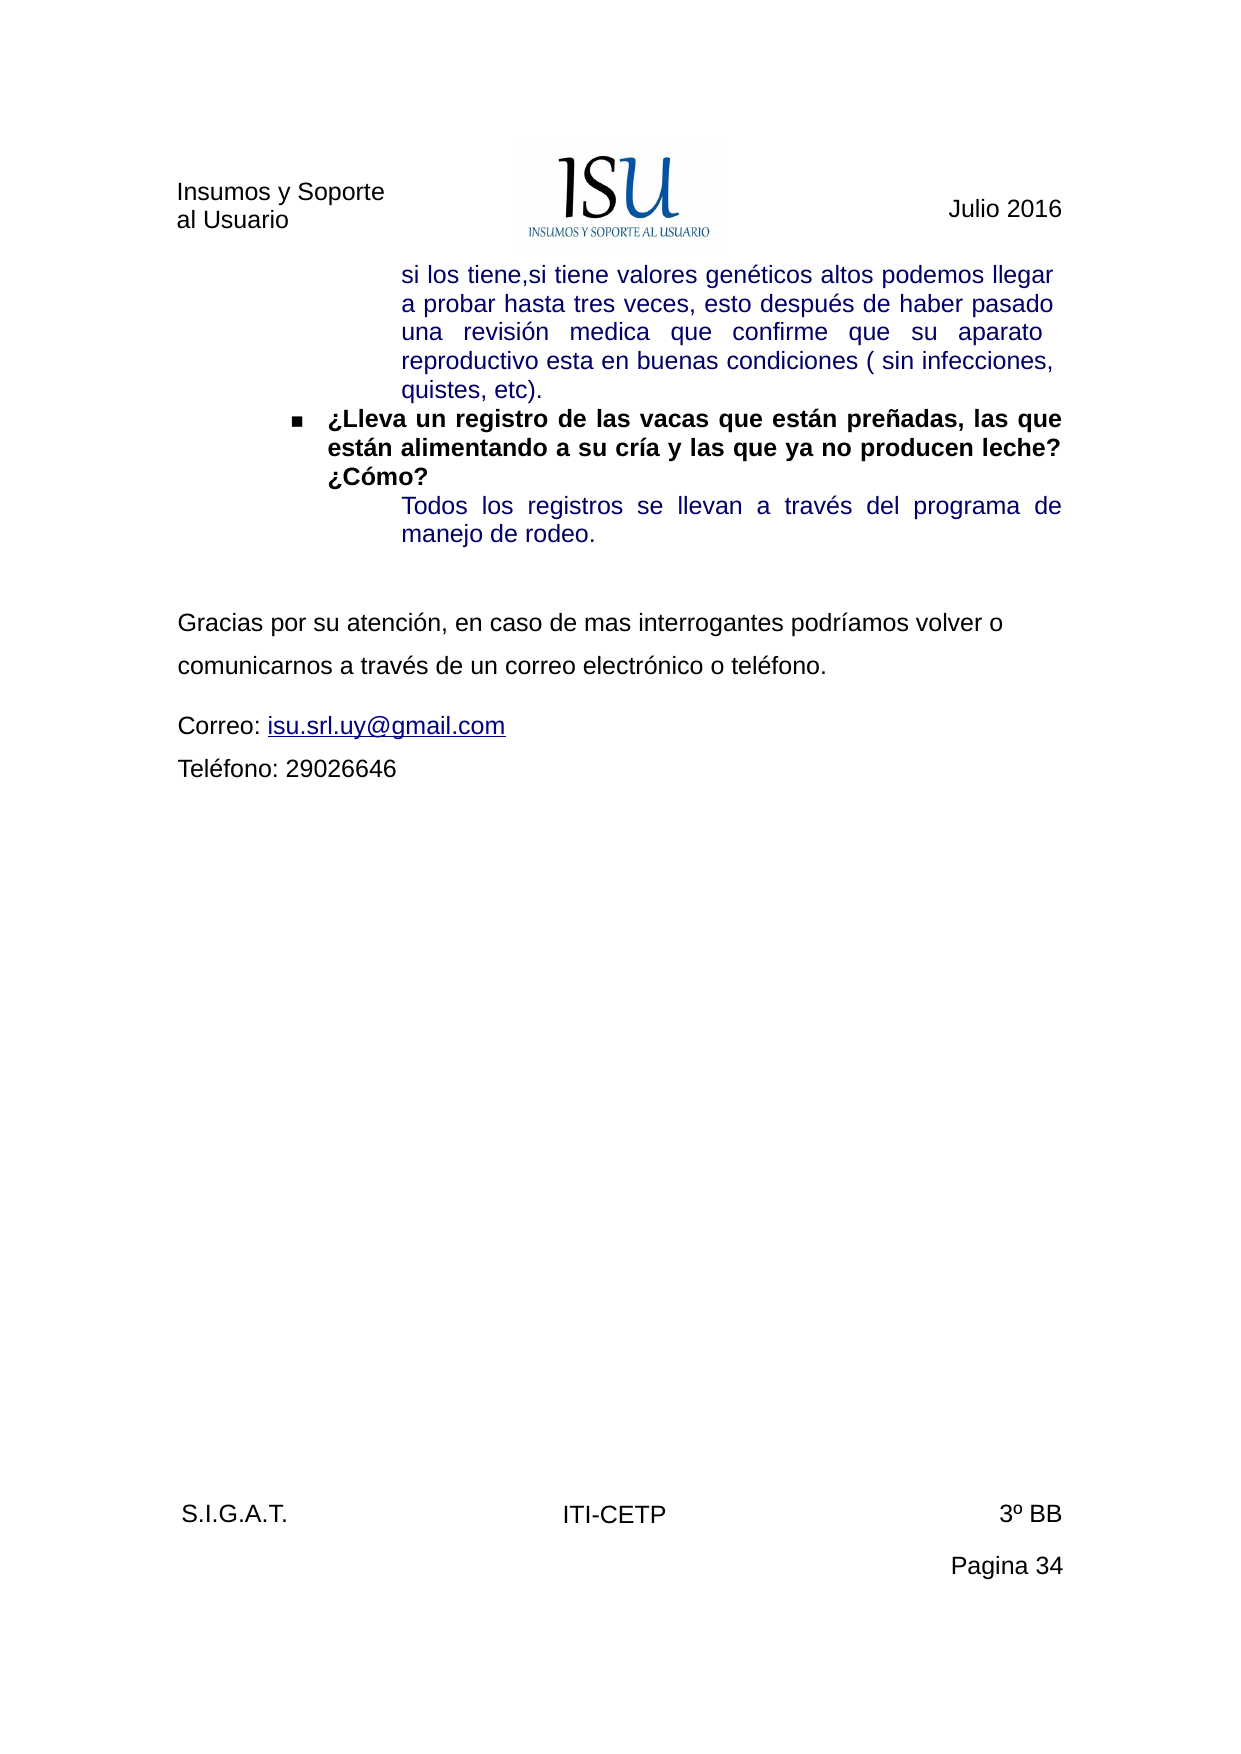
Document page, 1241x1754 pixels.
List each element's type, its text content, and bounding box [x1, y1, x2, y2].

list si los tiene,si tiene valores genéticos altos podemos llegar a probar hasta tres veces, esto después de haber pasado una revisión medica que confirme que su aparato reproductivo esta en buenas condiciones ( sin infecciones, quistes, etc). [290, 260, 1063, 403]
text Teléfono: 29026646 [177, 754, 1063, 783]
text Gracias por su atención, en caso de mas interrogantes podríamos volver o comunicarnos a través de un correo electrónico o teléfono. [177, 608, 1063, 680]
text Correo: isu.srl.uy@gmail.com [177, 711, 1063, 739]
list Todos los registros se llevan a través del programa de manejo de rodeo. [290, 491, 1063, 548]
picture [517, 138, 723, 252]
list ¿Lleva un registro de las vacas que están preñadas, las que están alimentando a su cría y las que ya no producen leche?¿Cómo? [290, 403, 1063, 491]
